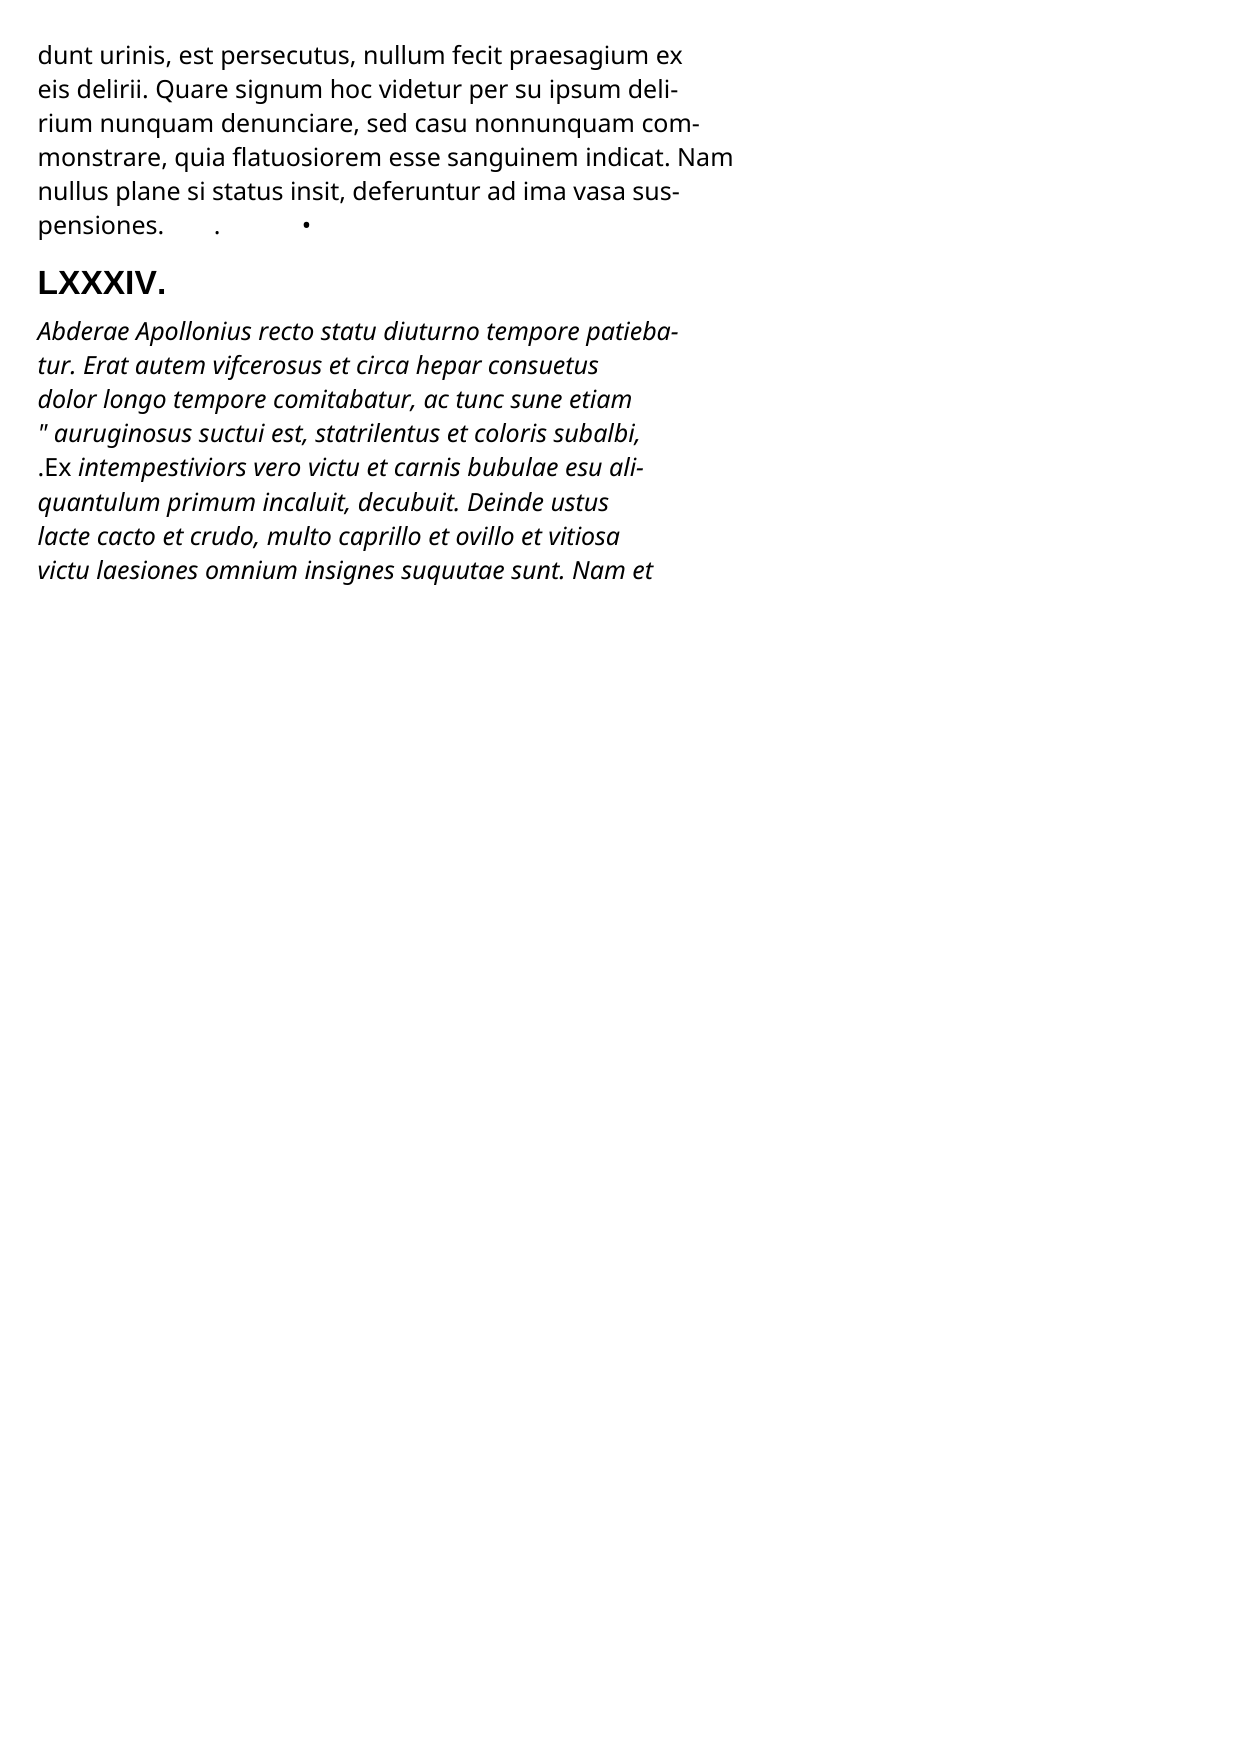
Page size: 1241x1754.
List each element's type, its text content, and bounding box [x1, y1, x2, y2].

subtitle LXXXIV. [37, 263, 1203, 301]
text dunt urinis, est persecutus, nullum fecit praesagium ex eis delirii. Quare signum hoc videtur per su ipsum deli- rium nunquam denunciare, sed casu nonnunquam com- monstrare, quia flatuosiorem esse sanguinem indicat. Nam nullus plane si status insit, deferuntur ad ima vasa sus- pensiones. . • [37, 37, 1203, 242]
text Abderae Apollonius recto statu diuturno tempore patieba- tur. Erat autem vifcerosus et circa hepar consuetus dolor longo tempore comitabatur, ac tunc sune etiam " auruginosus suctui est, statrilentus et coloris subalbi, .Ex intempestiviors vero victu et carnis bubulae esu ali- quantulum primum incaluit, decubuit. Deinde ustus lacte cacto et crudo, multo caprillo et ovillo et vitiosa victu laesiones omnium insignes suquutae sunt. Nam et [37, 314, 1203, 586]
